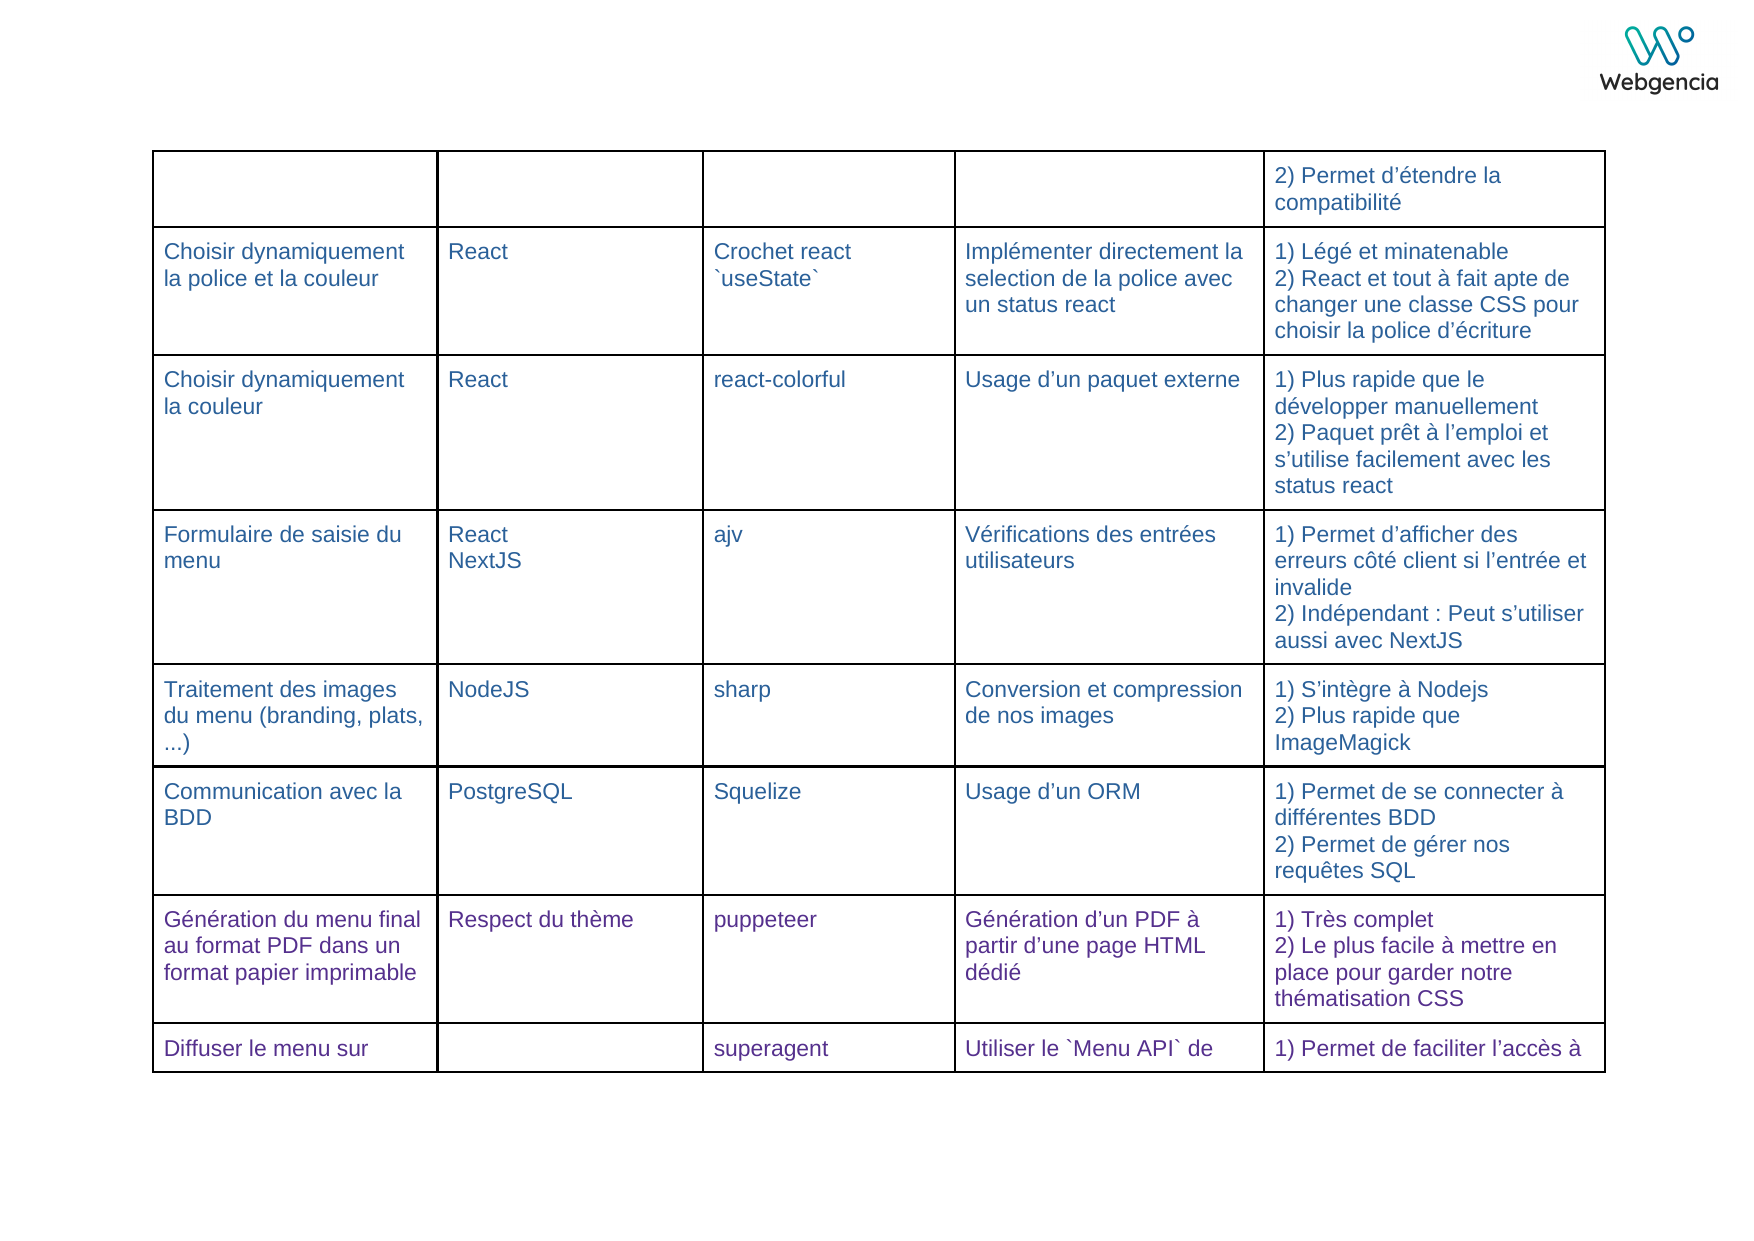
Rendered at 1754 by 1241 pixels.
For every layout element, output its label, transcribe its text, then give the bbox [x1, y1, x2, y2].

table_cell Formulaire de saisie du menu [154, 511, 436, 663]
table_cell Génération d’un PDF à partir d’une page HTML dédié [956, 896, 1263, 1022]
table_cell 1) Permet de faciliter l’accès à [1265, 1024, 1604, 1071]
table_cell [439, 152, 702, 226]
table_cell Usage d’un paquet externe [956, 356, 1263, 509]
table_cell 1) Très complet 2) Le plus facile à mettre en place pour garder notre thématisation CSS [1265, 896, 1604, 1022]
table_cell React NextJS [439, 511, 702, 663]
table_cell [704, 152, 954, 226]
table_cell puppeteer [704, 896, 954, 1022]
table_cell PostgreSQL [439, 768, 702, 894]
table_cell ajv [704, 511, 954, 663]
table_cell Génération du menu final au format PDF dans un format papier imprimable [154, 896, 436, 1022]
table_cell Utiliser le `Menu API` de [956, 1024, 1263, 1071]
table_cell Choisir dynamiquement la couleur [154, 356, 436, 509]
table_cell Crochet react `useState` [704, 228, 954, 354]
table_cell Vérifications des entrées utilisateurs [956, 511, 1263, 663]
table_cell 1) Plus rapide que le développer manuellement 2) Paquet prêt à l’emploi et s’utilise facilement avec les status react [1265, 356, 1604, 509]
table_cell Conversion et compression de nos images [956, 665, 1263, 765]
table_cell superagent [704, 1024, 954, 1071]
table_cell Diffuser le menu sur [154, 1024, 436, 1071]
table_cell React [439, 356, 702, 509]
table_cell Implémenter directement la selection de la police avec un status react [956, 228, 1263, 354]
table_cell 1) S’intègre à Nodejs 2) Plus rapide que ImageMagick [1265, 665, 1604, 765]
table_cell Respect du thème [439, 896, 702, 1022]
table_cell [154, 152, 436, 226]
picture [1580, 20, 1739, 101]
table_cell Communication avec la BDD [154, 768, 436, 894]
table_cell [956, 152, 1263, 226]
table_cell NodeJS [439, 665, 702, 765]
table_cell Traitement des images du menu (branding, plats, ...) [154, 665, 436, 765]
table_cell 1) Permet de se connecter à différentes BDD 2) Permet de gérer nos requêtes SQL [1265, 768, 1604, 894]
table_cell sharp [704, 665, 954, 765]
table_cell 1) Permet d’afficher des erreurs côté client si l’entrée et invalide 2) Indépendant : Peut s’utiliser aussi avec NextJS [1265, 511, 1604, 663]
table_cell 2) Permet d’étendre la compatibilité [1265, 152, 1604, 226]
table_cell 1) Légé et minatenable 2) React et tout à fait apte de changer une classe CSS pour choisir la police d’écriture [1265, 228, 1604, 354]
table_cell Usage d’un ORM [956, 768, 1263, 894]
table_cell [439, 1024, 702, 1071]
table_cell react-colorful [704, 356, 954, 509]
table_cell React [439, 228, 702, 354]
table_cell Choisir dynamiquement la police et la couleur [154, 228, 436, 354]
table_cell Squelize [704, 768, 954, 894]
